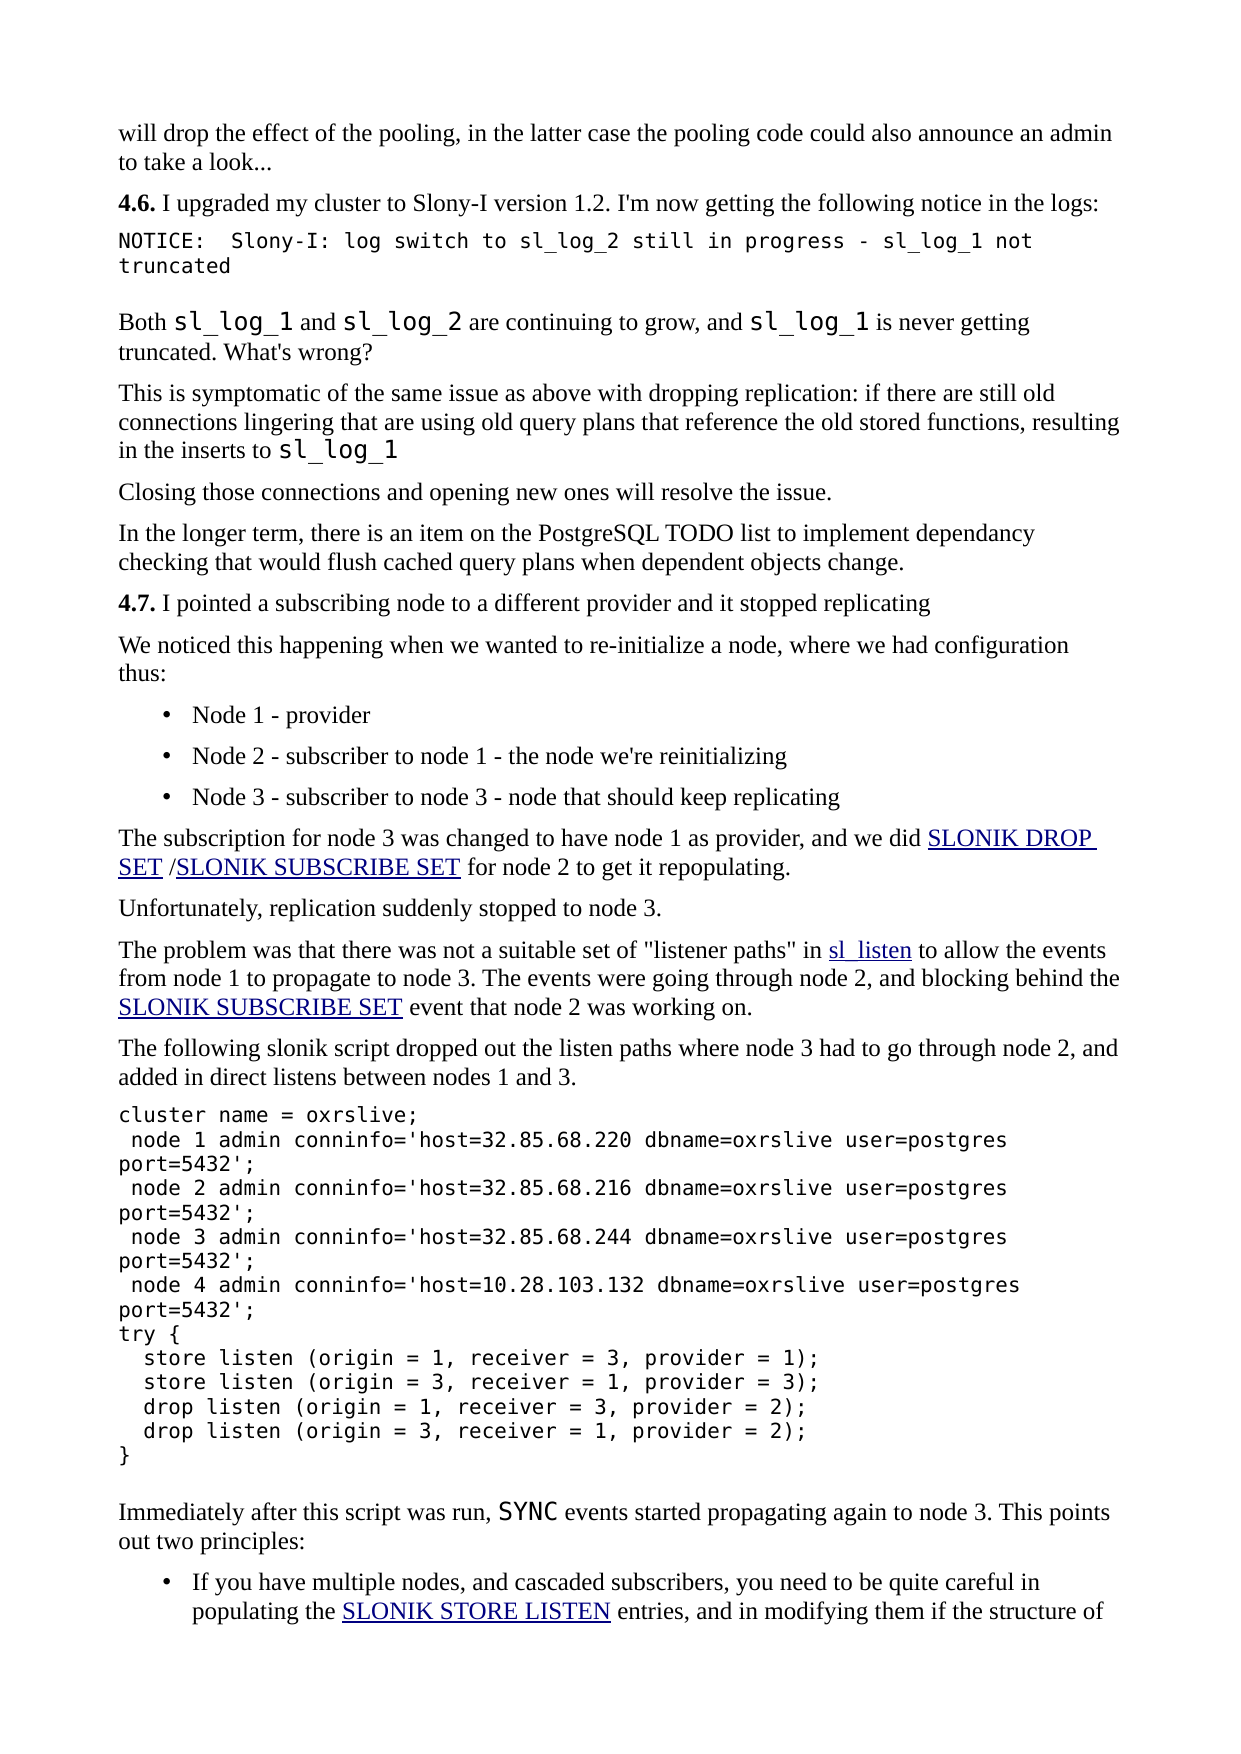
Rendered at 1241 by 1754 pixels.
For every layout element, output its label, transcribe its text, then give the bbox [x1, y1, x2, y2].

text drop listen (origin = 1, receiver = 3, provider = 2); [118, 1395, 1122, 1419]
text Both sl_log_1 and sl_log_2 are continuing to grow, and sl_log_1 is never getting truncated. What's wrong? [118, 307, 1122, 365]
text The problem was that there was not a suitable set of "listener paths" in sl_listen to allow the events from node 1 to propagate to node 3. The events were going through node 2, and blocking behind the SLONIK SUBSCRIBE SET event that node 2 was working on. [118, 935, 1122, 1021]
text NOTICE: Slony-I: log switch to sl_log_2 still in progress - sl_log_1 not truncated [118, 229, 1122, 278]
text will drop the effect of the pooling, in the latter case the pooling code could also announce an admin to take a look... [118, 118, 1122, 176]
text Immediately after this script was run, SYNC events started propagating again to node 3. This points out two principles: [118, 1497, 1122, 1555]
list If you have multiple nodes, and cascaded subscribers, you need to be quite careful in populating the SLONIK STORE LISTEN entries, and in modifying them if the structure of [162, 1567, 1122, 1625]
text node 1 admin conninfo='host=32.85.68.220 dbname=oxrslive user=postgres port=5432'; [118, 1128, 1122, 1176]
text store listen (origin = 3, receiver = 1, provider = 3); [118, 1370, 1122, 1395]
text drop listen (origin = 3, receiver = 1, provider = 2); [118, 1419, 1122, 1443]
text store listen (origin = 1, receiver = 3, provider = 1); [118, 1346, 1122, 1370]
text 4.7. I pointed a subscribing node to a different provider and it stopped replicating [118, 588, 1122, 617]
text 4.6. I upgraded my cluster to Slony-I version 1.2. I'm now getting the following notice in the logs: [118, 188, 1122, 217]
text In the longer term, there is an item on the PostgreSQL TODO list to implement dependancy checking that would flush cached query plans when dependent objects change. [118, 518, 1122, 576]
text node 3 admin conninfo='host=32.85.68.244 dbname=oxrslive user=postgres port=5432'; [118, 1225, 1122, 1273]
text We noticed this happening when we wanted to re-initialize a node, where we had configuration thus: [118, 630, 1122, 687]
text } [118, 1443, 1122, 1467]
text This is symptomatic of the same issue as above with dropping replication: if there are still old connections lingering that are using old query plans that reference the old stored functions, resulting in the inserts to sl_log_1 [118, 378, 1122, 465]
text Unfortunately, replication suddenly stopped to node 3. [118, 893, 1122, 922]
text The following slonik script dropped out the listen paths where node 3 had to go through node 2, and added in direct listens between nodes 1 and 3. [118, 1033, 1122, 1091]
list Node 2 - subscriber to node 1 - the node we're reinitializing [162, 741, 1122, 770]
text try { [118, 1322, 1122, 1346]
text cluster name = oxrslive; [118, 1103, 1122, 1128]
text node 4 admin conninfo='host=10.28.103.132 dbname=oxrslive user=postgres port=5432'; [118, 1273, 1122, 1322]
text Closing those connections and opening new ones will resolve the issue. [118, 477, 1122, 506]
list Node 3 - subscriber to node 3 - node that should keep replicating [162, 782, 1122, 811]
text The subscription for node 3 was changed to have node 1 as provider, and we did SLONIK DROP SET /SLONIK SUBSCRIBE SET for node 2 to get it repopulating. [118, 823, 1122, 881]
list Node 1 - provider [162, 700, 1122, 728]
text node 2 admin conninfo='host=32.85.68.216 dbname=oxrslive user=postgres port=5432'; [118, 1176, 1122, 1225]
